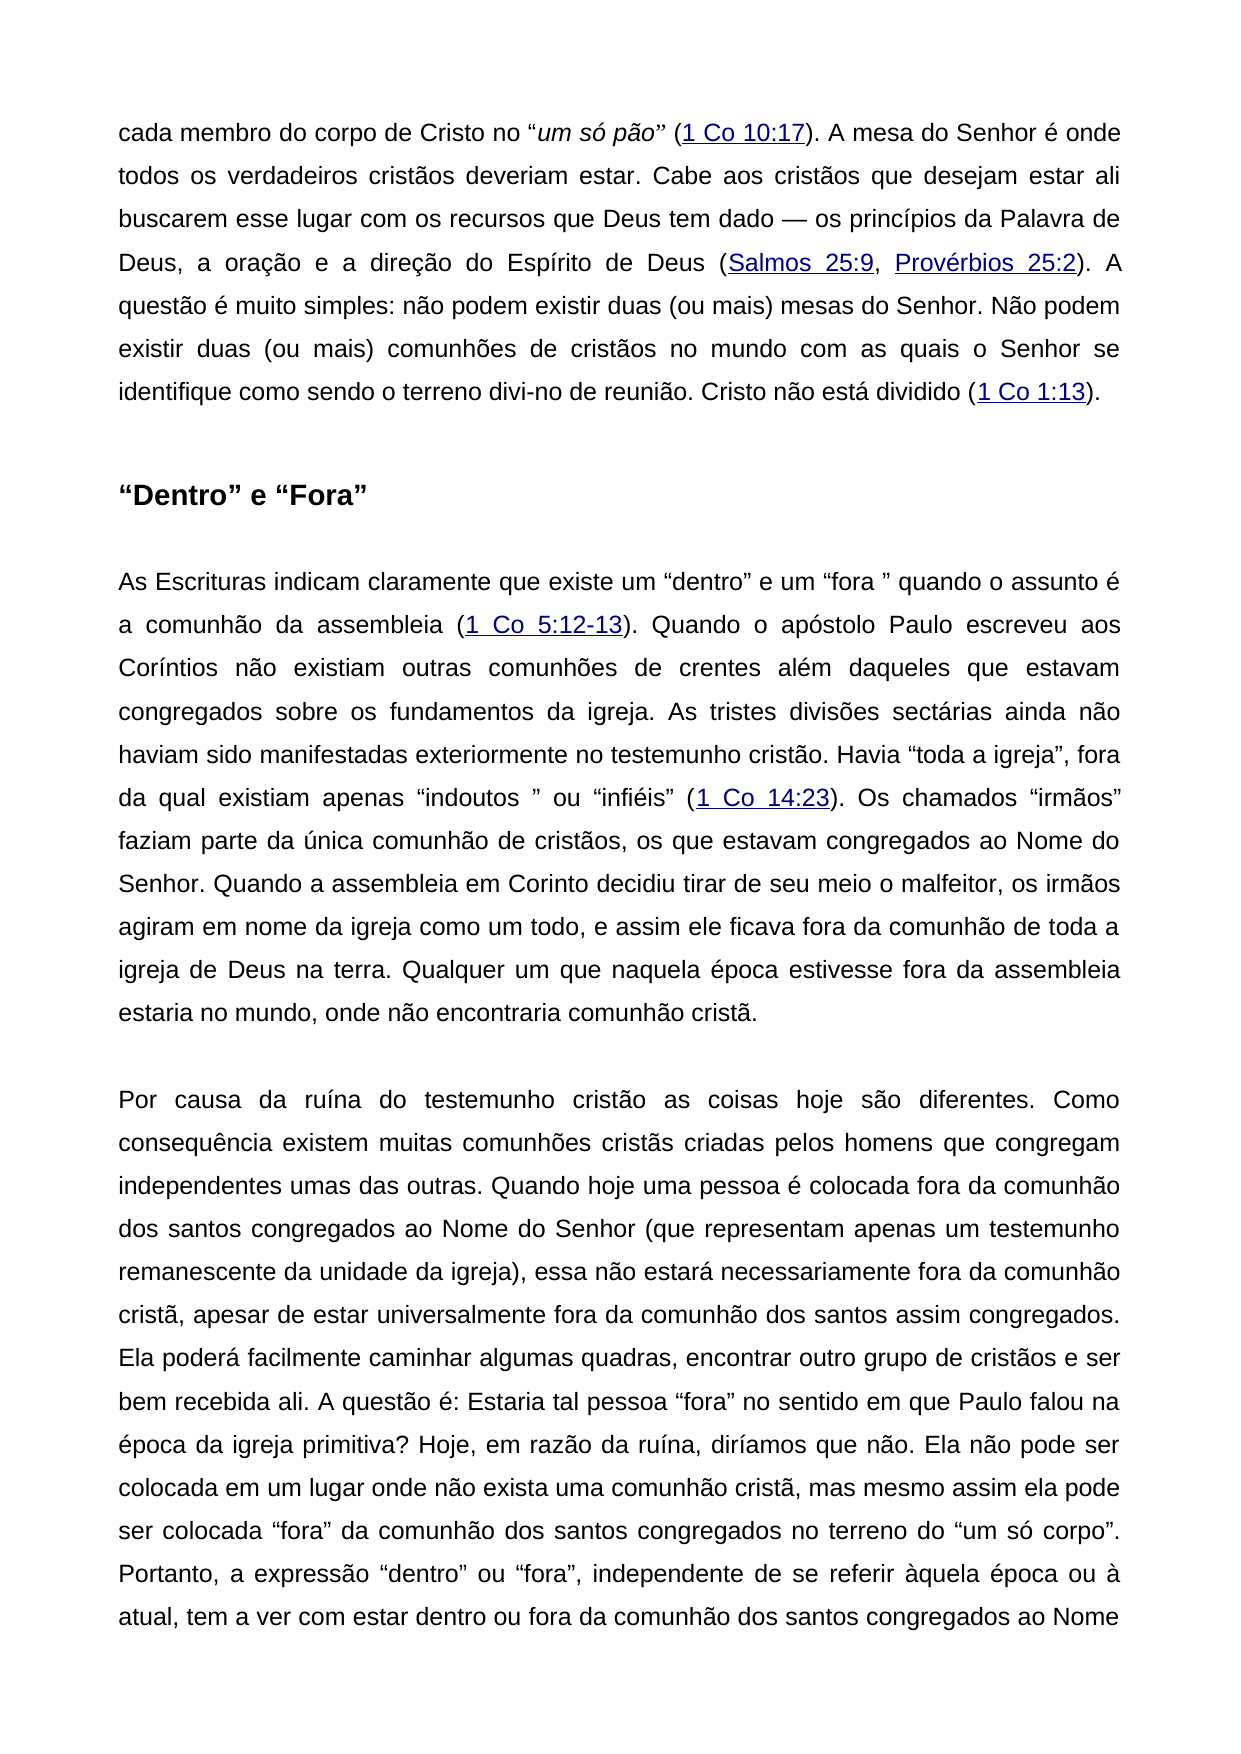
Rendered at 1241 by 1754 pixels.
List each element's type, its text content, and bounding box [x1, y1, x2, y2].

text As Escrituras indicam claramente que existe um “dentro” e um “fora ” quando o assunto é a comunhão da assembleia (1 Co 5:12-13). Quando o apóstolo Paulo escreveu aos Coríntios não existiam outras comunhões de crentes além daqueles que estavam congregados sobre os fundamentos da igreja. As tristes divisões sectárias ainda não haviam sido manifestadas exteriormente no testemunho cristão. Havia “toda a igreja”, fora da qual existiam apenas “indoutos ” ou “infiéis” (1 Co 14:23). Os chamados “irmãos” faziam parte da única comunhão de cristãos, os que estavam congregados ao Nome do Senhor. Quando a assembleia em Corinto decidiu tirar de seu meio o malfeitor, os irmãos agiram em nome da igreja como um todo, e assim ele ficava fora da comunhão de toda a igreja de Deus na terra. Qualquer um que naquela época estivesse fora da assembleia estaria no mundo, onde não encontraria comunhão cristã. [118, 567, 1122, 1027]
text cada membro do corpo de Cristo no “um só pão” (1 Co 10:17). A mesa do Senhor é onde todos os verdadeiros cristãos deveriam estar. Cabe aos cristãos que desejam estar ali buscarem esse lugar com os recursos que Deus tem dado — os princípios da Palavra de Deus, a oração e a direção do Espírito de Deus (Salmos 25:9, Provérbios 25:2). A questão é muito simples: não podem existir duas (ou mais) mesas do Senhor. Não podem existir duas (ou mais) comunhões de cristãos no mundo com as quais o Senhor se identifique como sendo o terreno divi-no de reunião. Cristo não está dividido (1 Co 1:13). [118, 118, 1122, 406]
text Por causa da ruína do testemunho cristão as coisas hoje são diferentes. Como consequência existem muitas comunhões cristãs criadas pelos homens que congregam independentes umas das outras. Quando hoje uma pessoa é colocada fora da comunhão dos santos congregados ao Nome do Senhor (que representam apenas um testemunho remanescente da unidade da igreja), essa não estará necessariamente fora da comunhão cristã, apesar de estar universalmente fora da comunhão dos santos assim congregados. Ela poderá facilmente caminhar algumas quadras, encontrar outro grupo de cristãos e ser bem recebida ali. A questão é: Estaria tal pessoa “fora” no sentido em que Paulo falou na época da igreja primitiva? Hoje, em razão da ruína, diríamos que não. Ela não pode ser colocada em um lugar onde não exista uma comunhão cristã, mas mesmo assim ela pode ser colocada “fora” da comunhão dos santos congregados no terreno do “um só corpo”. Portanto, a expressão “dentro” ou “fora”, independente de se referir àquela época ou à atual, tem a ver com estar dentro ou fora da comunhão dos santos congregados ao Nome [118, 1085, 1122, 1631]
subtitle “Dentro” e “Fora” [118, 478, 1122, 512]
